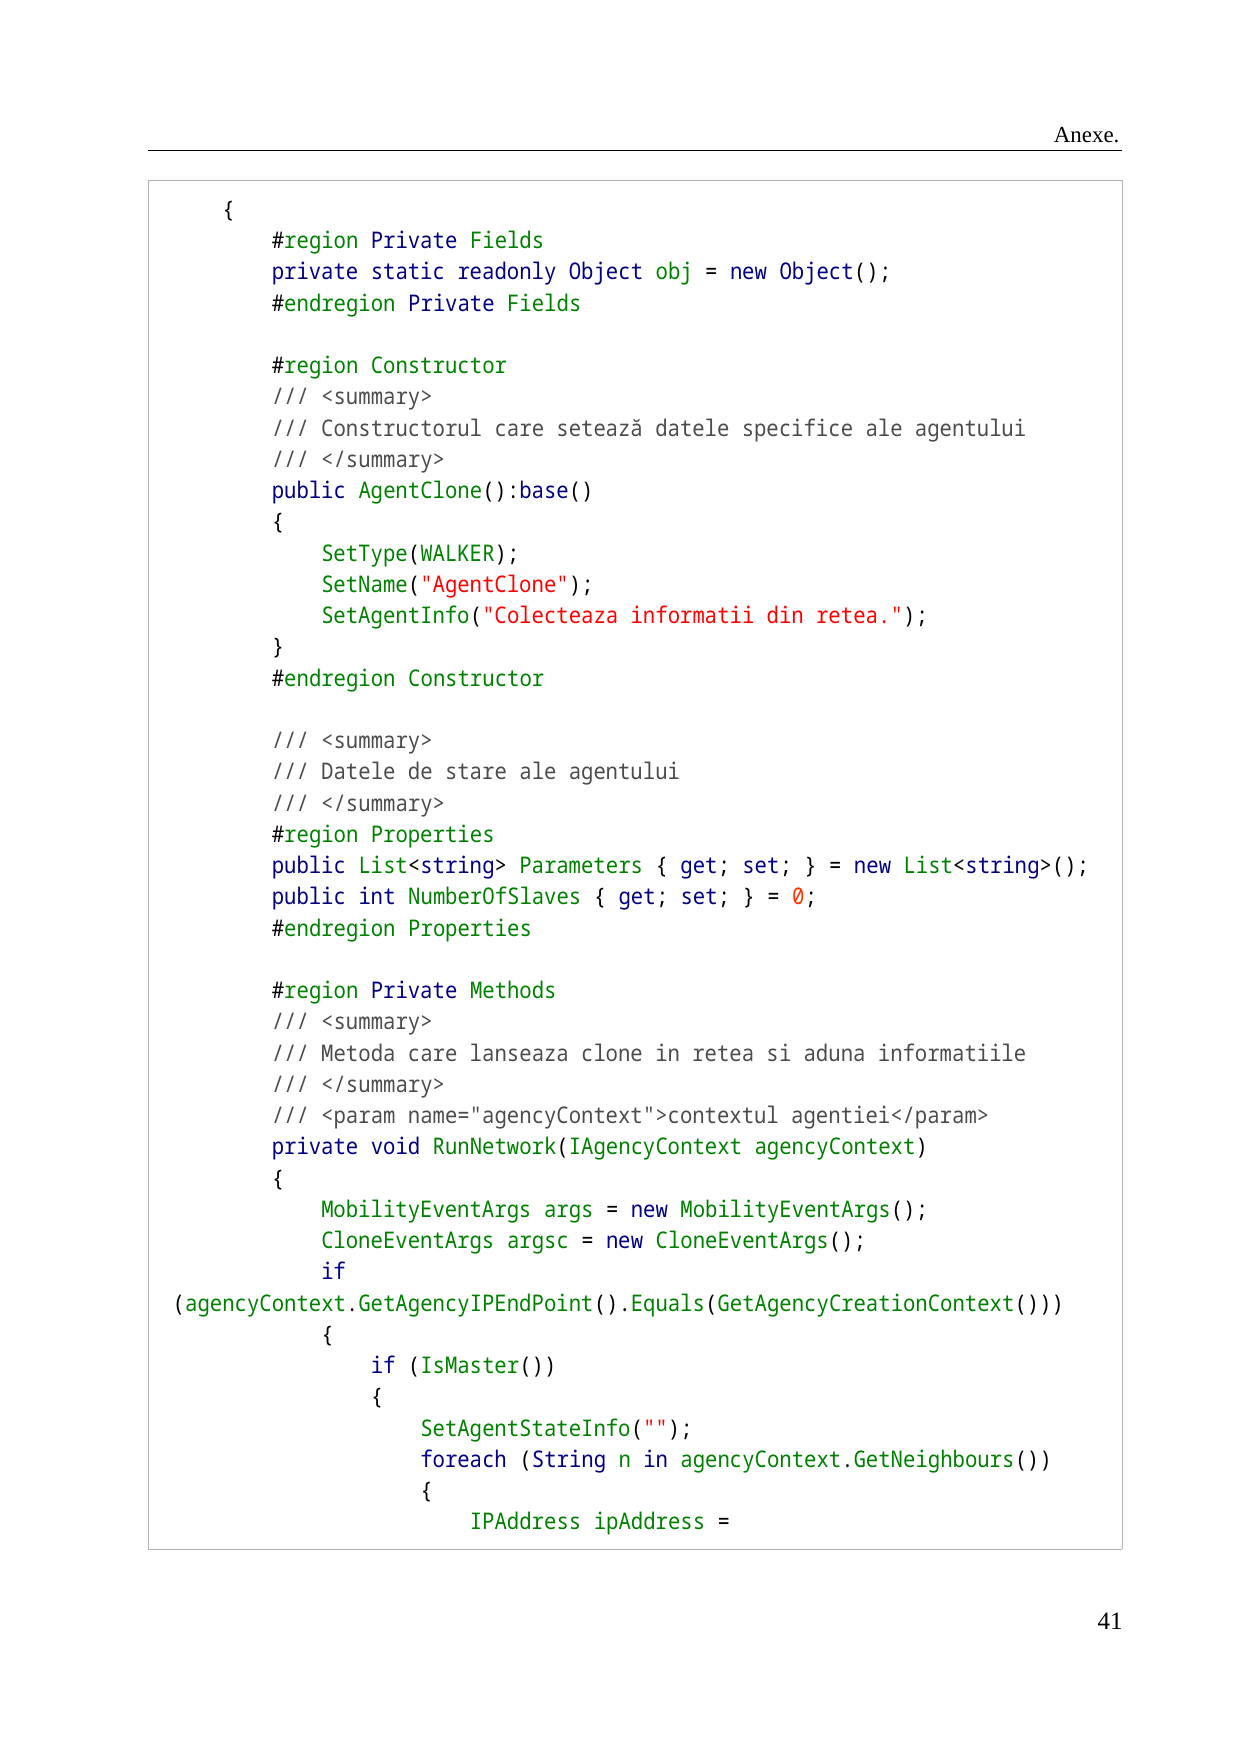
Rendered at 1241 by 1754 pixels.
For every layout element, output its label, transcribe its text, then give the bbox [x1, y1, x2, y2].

text SetAgentInfo("Colecteaza informatii din retea."); [149, 586, 1122, 618]
text #region Private Fields [149, 211, 1122, 243]
text /// </summary> [149, 1055, 1122, 1086]
text #endregion Private Fields [149, 274, 1122, 318]
text public int NumberOfSlaves { get; set; } = 0; [149, 868, 1122, 899]
text MobilityEventArgs args = new MobilityEventArgs(); [149, 1180, 1122, 1211]
text /// <summary> [149, 368, 1122, 399]
text /// <param name="agencyContext">contextul agentiei</param> [149, 1086, 1122, 1118]
text /// <summary> [149, 993, 1122, 1024]
text public AgentClone():base() [149, 461, 1122, 493]
text SetType(WALKER); [149, 524, 1122, 555]
text } [149, 618, 1122, 649]
text #region Properties [149, 805, 1122, 836]
text /// Constructorul care setează datele specifice ale agentului [149, 399, 1122, 430]
text #region Private Methods [149, 961, 1122, 993]
text SetAgentStateInfo(""); [149, 1399, 1122, 1430]
text private static readonly Object obj = new Object(); [149, 243, 1122, 274]
text { [149, 1149, 1122, 1180]
text private void RunNetwork(IAgencyContext agencyContext) [149, 1118, 1122, 1149]
text /// <summary> [149, 711, 1122, 743]
text { [149, 493, 1122, 524]
text { [149, 181, 1122, 211]
text if (IsMaster()) [149, 1336, 1122, 1368]
text IPAddress ipAddress = [149, 1493, 1122, 1549]
text /// Metoda care lanseaza clone in retea si aduna informatiile [149, 1024, 1122, 1055]
text { [149, 1461, 1122, 1493]
text foreach (String n in agencyContext.GetNeighbours()) [149, 1430, 1122, 1461]
text { [149, 1305, 1122, 1336]
text CloneEventArgs argsc = new CloneEventArgs(); [149, 1211, 1122, 1243]
text #endregion Constructor [149, 649, 1122, 693]
text /// Datele de stare ale agentului [149, 743, 1122, 774]
text if (agencyContext.GetAgencyIPEndPoint().Equals(GetAgencyCreationContext())) [149, 1243, 1122, 1305]
text #region Constructor [149, 336, 1122, 368]
text /// </summary> [149, 430, 1122, 461]
text SetName("AgentClone"); [149, 555, 1122, 586]
text { [149, 1368, 1122, 1399]
text /// </summary> [149, 774, 1122, 805]
text #endregion Properties [149, 899, 1122, 943]
text public List<string> Parameters { get; set; } = new List<string>(); [149, 836, 1122, 868]
